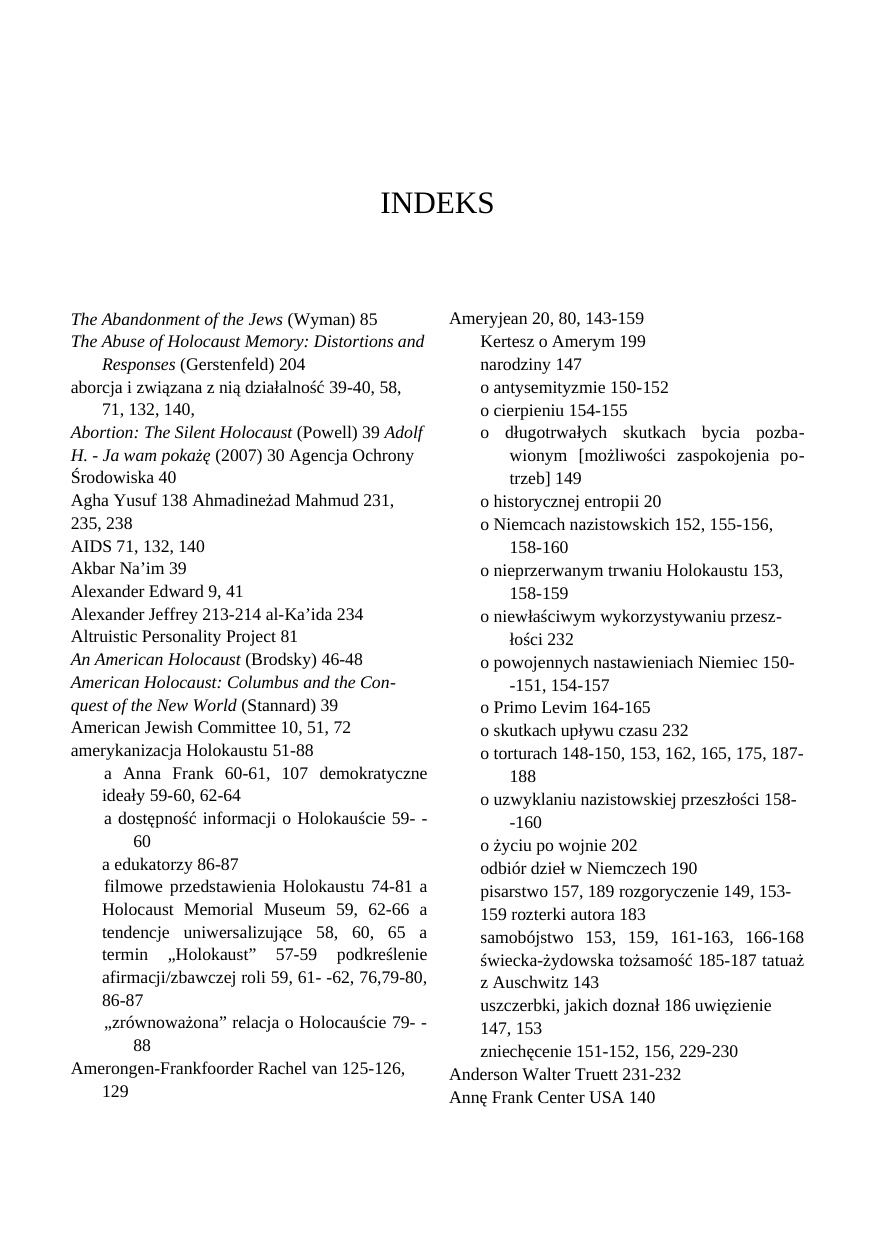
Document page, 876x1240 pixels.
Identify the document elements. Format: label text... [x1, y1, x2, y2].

text INDEKS [71, 184, 804, 220]
text Amerongen-Frankfoorder Rachel van 125-126, [71, 1058, 427, 1078]
text American Jewish Committee 10, 51, 72 amerykanizacja Holokaustu 51-88 [71, 717, 427, 760]
text o powojennych nastawieniach Niemiec 150- -151, 154-157 [480, 652, 804, 695]
text o cierpieniu 154-155 [449, 399, 804, 420]
text Ameryjean 20, 80, 143-159 [449, 308, 804, 328]
text odbiór dzieł w Niemczech 190 [449, 858, 804, 878]
text o antysemityzmie 150-152 [449, 377, 804, 397]
text o nieprzerwanym trwaniu Holokaustu 153, 158-159 [480, 560, 804, 603]
text Annę Frank Center USA 140 [449, 1087, 804, 1107]
text o długotrwałych skutkach bycia pozba­wionym [możliwości zaspokojenia po­trzeb] 149 [480, 422, 804, 488]
text aborcja i związana z nią działalność 39-40, 58, 71, 132, 140, [71, 376, 427, 419]
text pisarstwo 157, 189 rozgoryczenie 149, 153-159 rozterki autora 183 [480, 881, 804, 924]
text uszczerbki, jakich doznał 186 uwięzienie 147, 153 [480, 995, 804, 1038]
text o Niemcach nazistowskich 152, 155-156, 158-160 [480, 514, 804, 557]
text o uzwyklaniu nazistowskiej przeszłości 158- -160 [480, 789, 804, 832]
text The Abandonment of the Jews (Wyman) 85 [71, 308, 427, 329]
text „zrównoważona” relacja o Holocauście 79- -88 [104, 1012, 427, 1055]
text o niewłaściwym wykorzystywaniu przesz­łości 232 [480, 606, 804, 649]
text Agha Yusuf 138 Ahmadineżad Mahmud 231, 235, 238 [71, 490, 427, 533]
text o skutkach upływu czasu 232 [449, 720, 804, 741]
text a dostępność informacji o Holokauście 59- -60 [104, 808, 427, 851]
text a edukatorzy 86-87 [71, 853, 427, 874]
text Altruistic Personality Project 81 [71, 626, 427, 647]
text zniechęcenie 151-152, 156, 229-230 Anderson Walter Truett 231-232 [449, 1041, 804, 1084]
text Kertesz o Amerym 199 [449, 331, 804, 351]
text Abortion: The Silent Holocaust (Powell) 39 Adolf H. - Ja wam pokażę (2007) 30 Agencja Ochrony Środowiska 40 [71, 422, 427, 488]
text a Anna Frank 60-61, 107 demokratyczne ideały 59-60, 62-64 [102, 762, 427, 806]
text o Primo Levim 164-165 [449, 697, 804, 718]
text o życiu po wojnie 202 [449, 835, 804, 855]
text 129 [71, 1080, 427, 1101]
text o torturach 148-150, 153, 162, 165, 175, 187-188 [480, 743, 804, 786]
text AIDS 71, 132, 140 [71, 535, 427, 556]
text o historycznej entropii 20 [449, 491, 804, 511]
text narodziny 147 [449, 354, 804, 374]
text Alexander Jeffrey 213-214 al-Ka’ida 234 [71, 603, 427, 624]
text Akbar Na’im 39 [71, 558, 427, 578]
text An American Holocaust (Brodsky) 46-48 American Holocaust: Columbus and the Con­quest of the New World (Stannard) 39 [71, 649, 427, 715]
text The Abuse of Holocaust Memory: Distortions and Responses (Gerstenfeld) 204 [71, 331, 427, 374]
text samobójstwo 153, 159, 161-163, 166-168 świecka-żydowska tożsamość 185-187 tatuaż z Auschwitz 143 [480, 927, 804, 993]
text filmowe przedstawienia Holokaustu 74-81 a Holocaust Memorial Museum 59, 62-66 a tendencje uniwersalizujące 58, 60, 65 a termin „Holokaust” 57-59 podkreślenie afirmacji/zbawczej roli 59, 61- -62, 76,79-80, 86-87 [102, 876, 427, 1010]
text Alexander Edward 9, 41 [71, 581, 427, 601]
